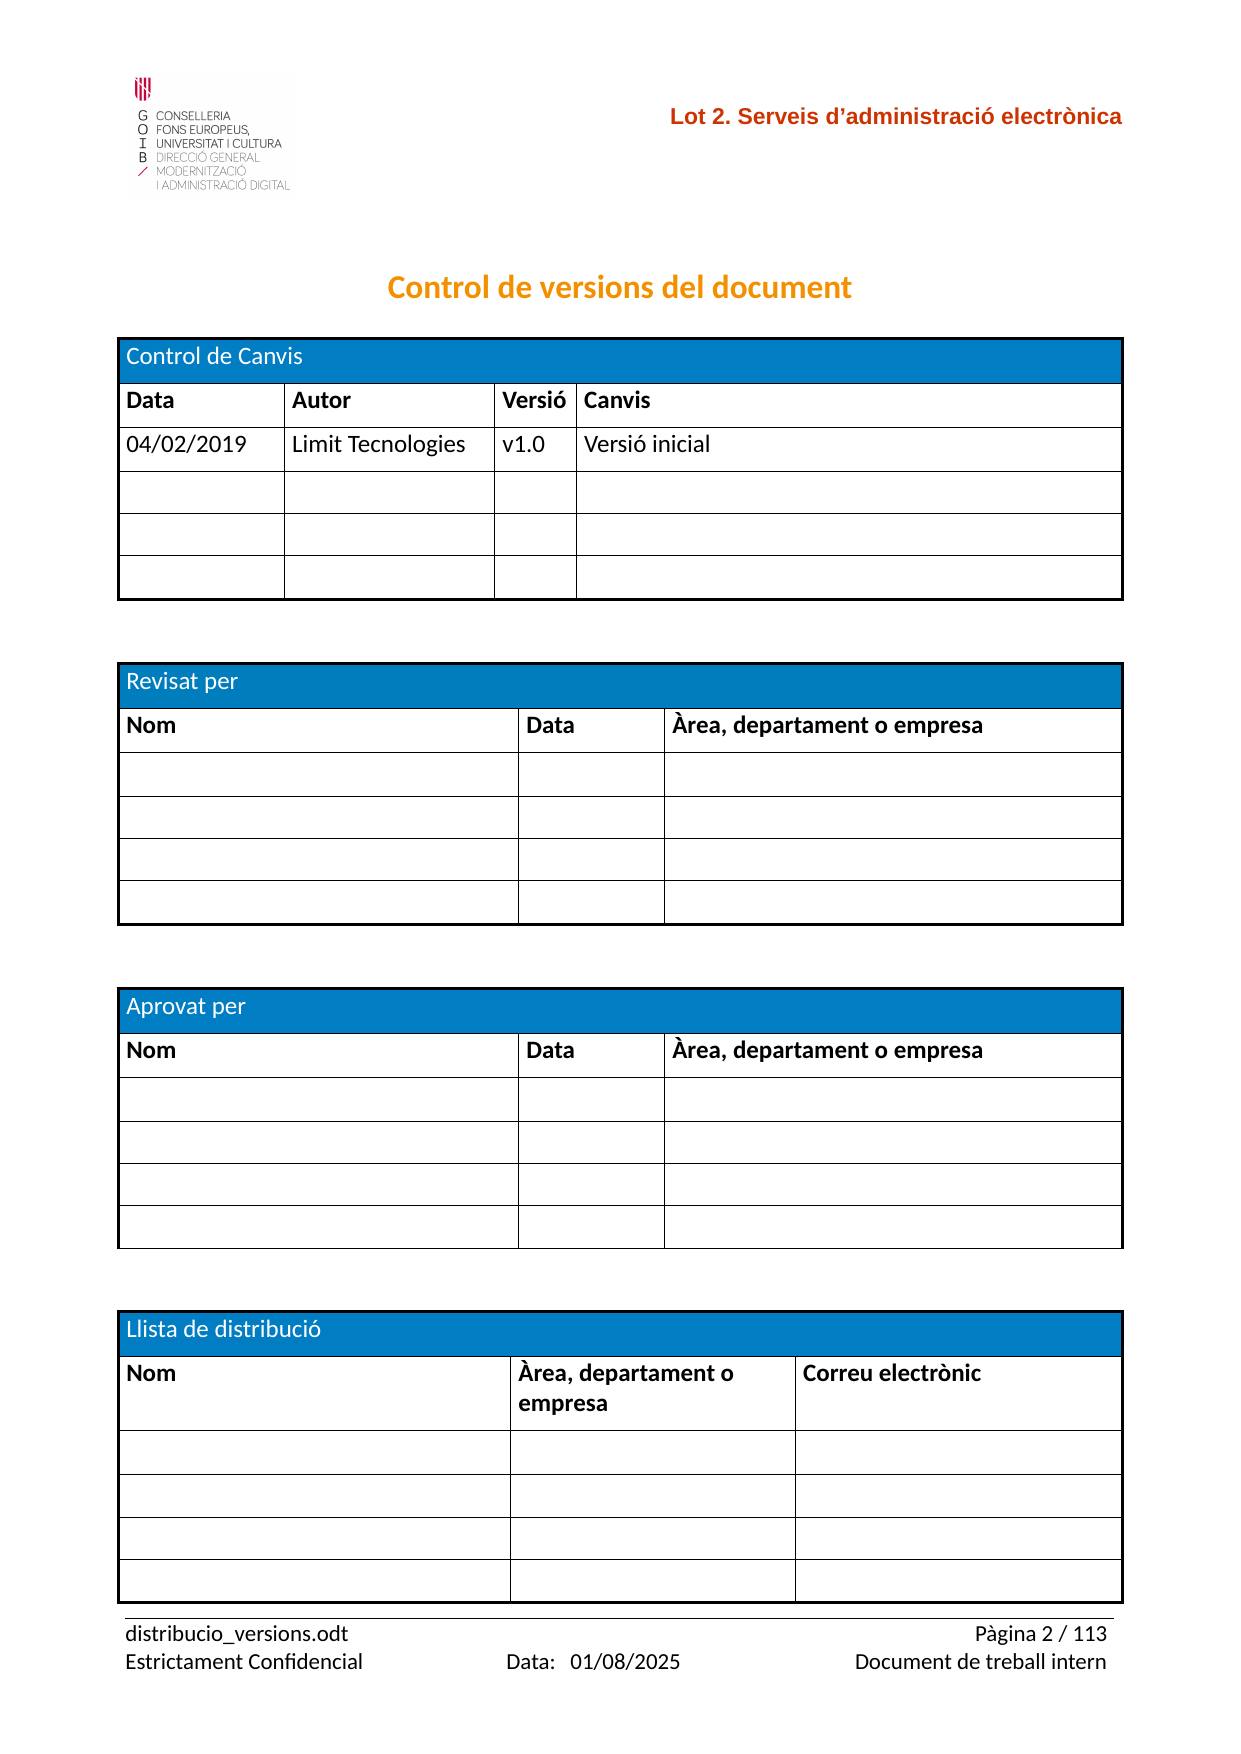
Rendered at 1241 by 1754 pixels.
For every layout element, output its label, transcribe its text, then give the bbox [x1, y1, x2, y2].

table_cell [120, 1431, 510, 1474]
table_cell Canvis [577, 384, 1121, 427]
table_cell Nom [120, 1034, 518, 1077]
table_cell [511, 1518, 795, 1559]
table_header Aprovat per [120, 990, 1121, 1033]
table_cell [519, 1206, 664, 1247]
table_cell [120, 1518, 510, 1559]
table_cell Versió [495, 384, 576, 427]
table_cell Àrea, departament o empresa [511, 1357, 795, 1430]
table_cell [120, 472, 284, 513]
table_cell Versió inicial [577, 428, 1121, 471]
table_cell [519, 1078, 664, 1121]
table_cell [120, 1164, 518, 1205]
table_cell [120, 556, 284, 597]
table_cell [120, 839, 518, 880]
table_header Revisat per [120, 665, 1121, 708]
table_cell Correu electrònic [796, 1357, 1121, 1430]
table_cell v1.0 [495, 428, 576, 471]
table_cell Àrea, departament o empresa [665, 1034, 1121, 1077]
table_cell [120, 797, 518, 838]
table_cell [665, 1164, 1121, 1205]
table_cell [120, 1475, 510, 1517]
table_cell Autor [285, 384, 494, 427]
table_cell [285, 556, 494, 597]
table_cell [120, 881, 518, 922]
table_cell [796, 1518, 1121, 1559]
table_cell [519, 1164, 664, 1205]
table_cell [665, 1078, 1121, 1121]
table_cell [519, 881, 664, 922]
table_cell [665, 839, 1121, 880]
table_cell [120, 753, 518, 796]
table_cell [577, 472, 1121, 513]
table_cell [665, 881, 1121, 922]
table_cell Data [519, 1034, 664, 1077]
table_cell [796, 1475, 1121, 1517]
table_cell [665, 753, 1121, 796]
table_cell [495, 514, 576, 555]
table_cell [120, 1206, 518, 1247]
table_cell [511, 1431, 795, 1474]
table_cell [519, 1122, 664, 1163]
table_cell Àrea, departament o empresa [665, 709, 1121, 752]
table_header Control de Canvis [120, 340, 1121, 383]
table_cell [665, 797, 1121, 838]
table_cell [519, 797, 664, 838]
table_cell [120, 1122, 518, 1163]
table_cell [120, 514, 284, 555]
table_cell [511, 1475, 795, 1517]
table_cell [519, 753, 664, 796]
table_cell Data [120, 384, 284, 427]
table_cell [796, 1560, 1121, 1601]
table_header Llista de distribució [120, 1313, 1121, 1356]
picture [126, 70, 299, 197]
table_cell [665, 1122, 1121, 1163]
table_cell [120, 1560, 510, 1601]
table_cell Nom [120, 1357, 510, 1430]
table_cell [495, 472, 576, 513]
table_cell [285, 514, 494, 555]
table_cell Limit Tecnologies [285, 428, 494, 471]
table_cell Nom [120, 709, 518, 752]
table_cell [577, 556, 1121, 597]
table_cell 04/02/2019 [120, 428, 284, 471]
table_cell [577, 514, 1121, 555]
table_cell [285, 472, 494, 513]
table_cell [495, 556, 576, 597]
table_cell [519, 839, 664, 880]
table_cell [796, 1431, 1121, 1474]
table_cell [120, 1078, 518, 1121]
subtitle Control de versions del document [118, 266, 1122, 307]
table_cell [511, 1560, 795, 1601]
table_cell Data [519, 709, 664, 752]
table_cell [665, 1206, 1121, 1247]
